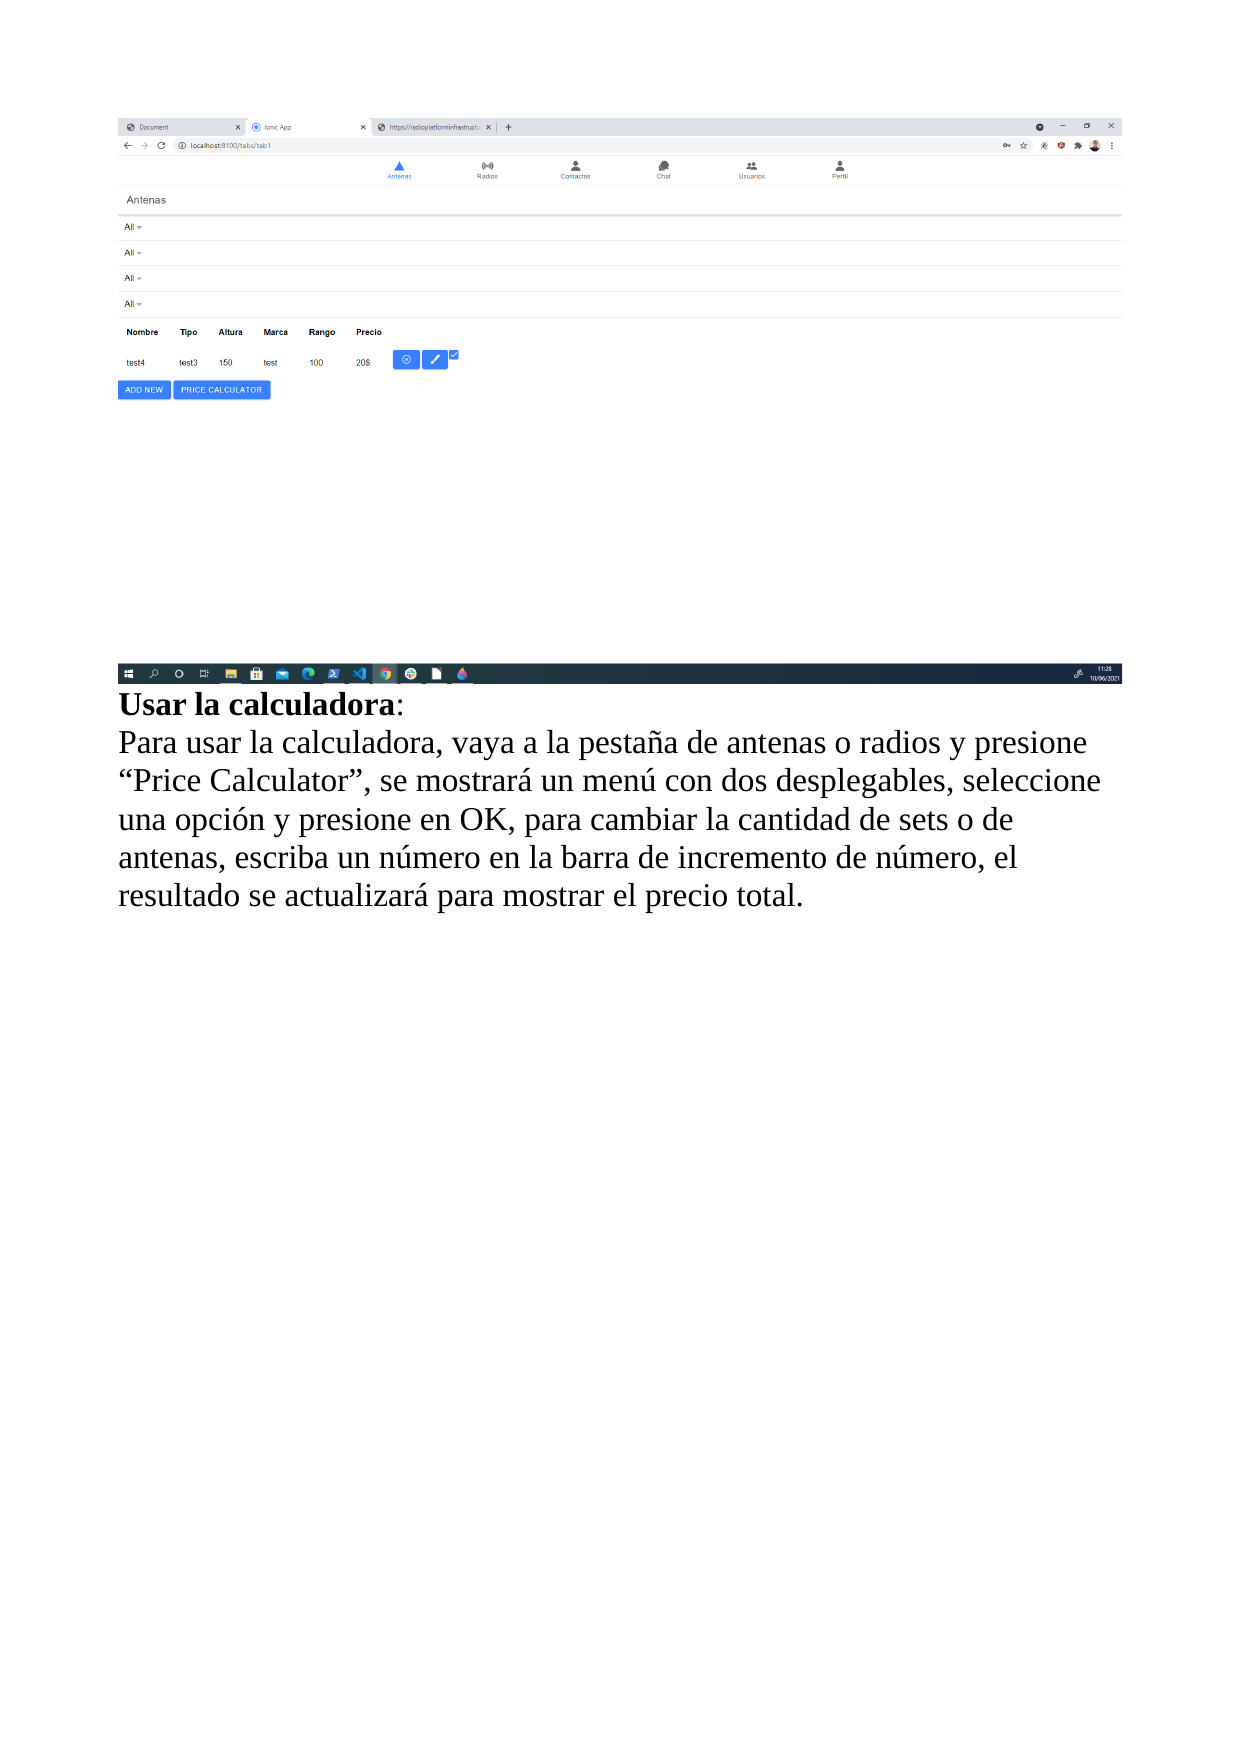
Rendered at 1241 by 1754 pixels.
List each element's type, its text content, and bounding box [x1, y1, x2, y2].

picture [118, 118, 1123, 684]
text Para usar la calculadora, vaya a la pestaña de antenas o radios y presione “Price Calculator”, se mostrará un menú con dos desplegables, seleccione una opción y presione en OK, para cambiar la cantidad de sets o de antenas, escriba un número en la barra de incremento de número, el resultado se actualizará para mostrar el precio total. [118, 722, 1122, 914]
text Usar la calculadora: [118, 684, 1122, 722]
